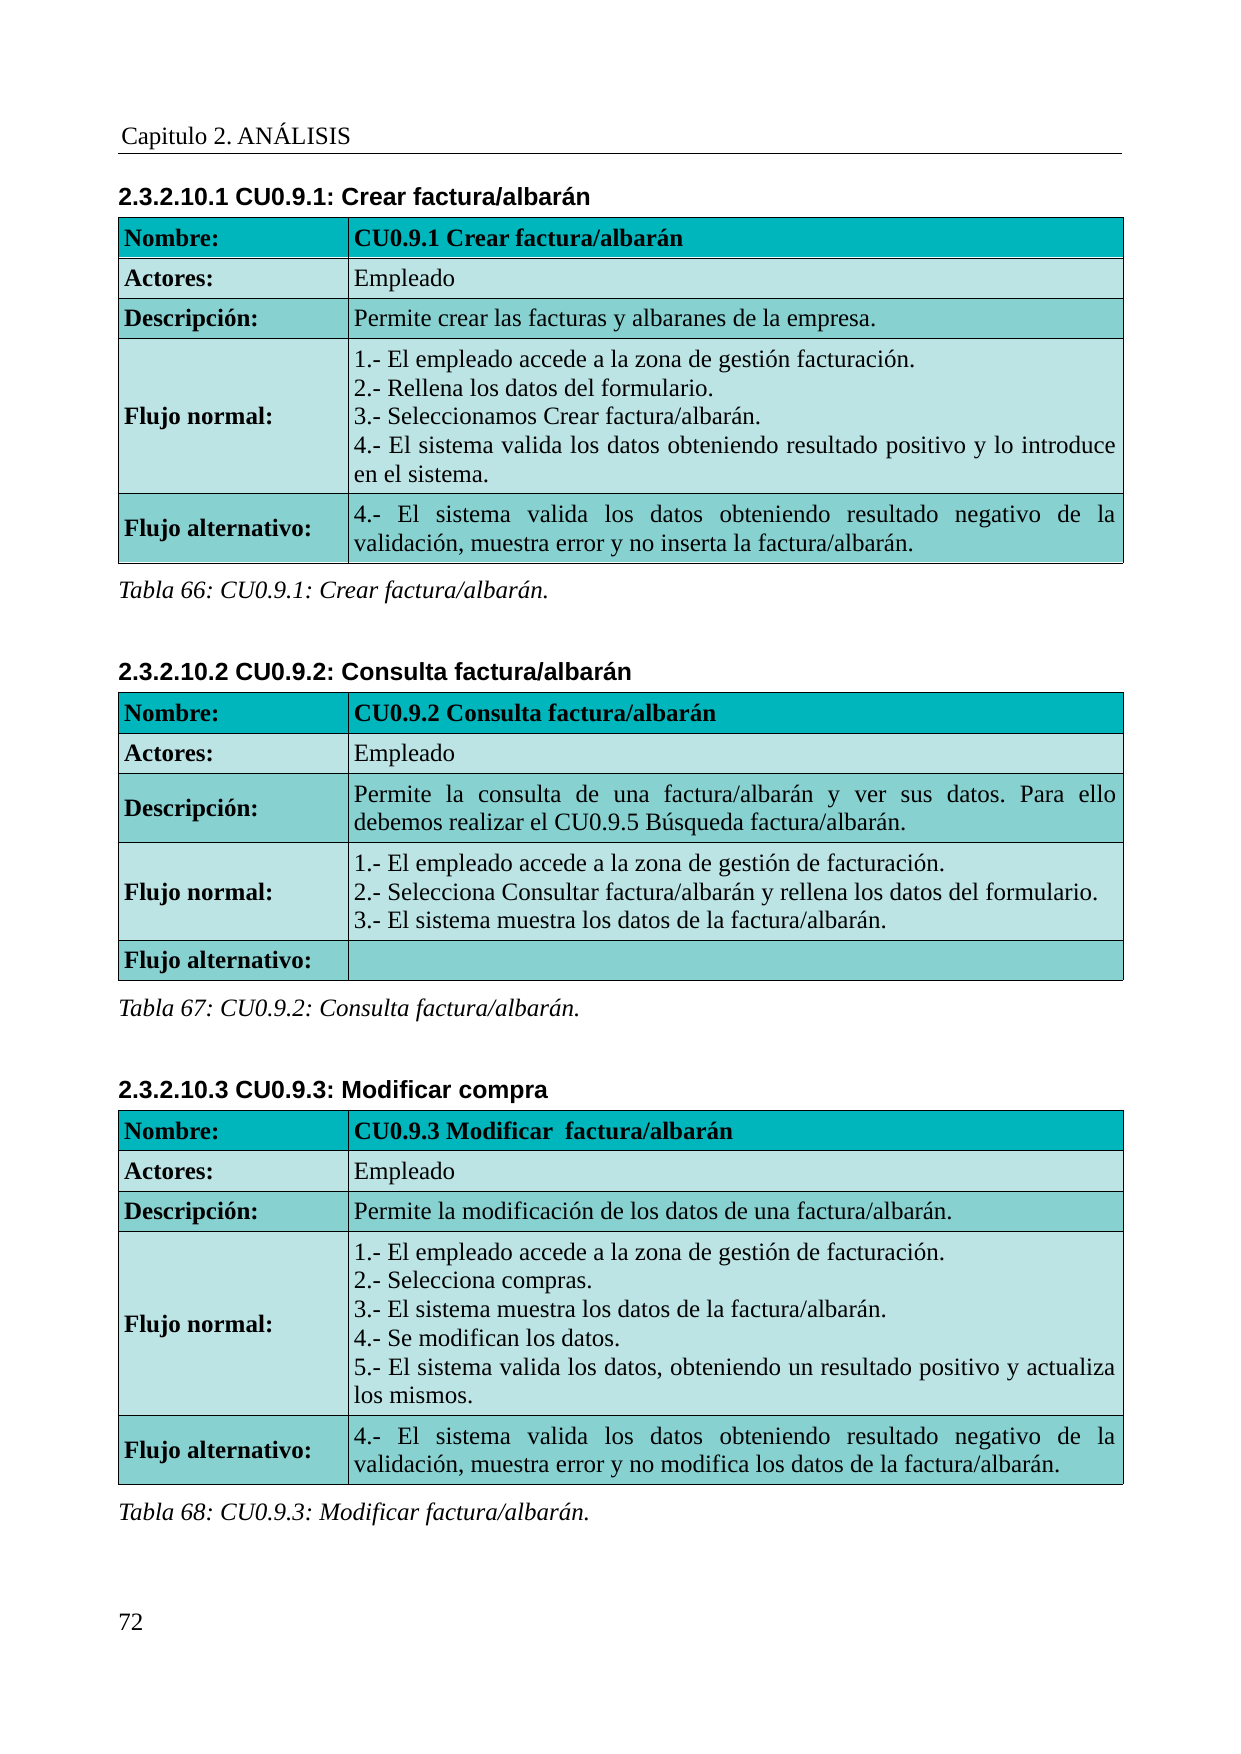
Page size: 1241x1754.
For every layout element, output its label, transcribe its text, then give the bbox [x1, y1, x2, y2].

table_cell Empleado [349, 734, 1123, 773]
table_cell Flujo alternativo: [119, 941, 348, 980]
subtitle 2.3.2.10.2 CU0.9.2: Consulta factura/albarán [118, 657, 1122, 686]
table_cell Permite la modificación de los datos de una factura/albarán. [349, 1192, 1123, 1231]
text Tabla 67: CU0.9.2: Consulta factura/albarán. [118, 993, 1122, 1021]
table_cell 4.- El sistema valida los datos obteniendo resultado negativo de la validación, muestra error y no modifica los datos de la factura/albarán. [349, 1416, 1123, 1484]
table_cell Permite crear las facturas y albaranes de la empresa. [349, 299, 1123, 338]
table_cell 1.- El empleado accede a la zona de gestión de facturación. 2.- Selecciona Consultar factura/albarán y rellena los datos del formulario. 3.- El sistema muestra los datos de la factura/albarán. [349, 843, 1123, 940]
table_cell Flujo alternativo: [119, 1416, 348, 1484]
table_cell Empleado [349, 259, 1123, 298]
table_cell Actores: [119, 734, 348, 773]
table_cell Descripción: [119, 774, 348, 842]
table_cell Empleado [349, 1151, 1123, 1191]
table_cell Flujo normal: [119, 339, 348, 493]
text Tabla 68: CU0.9.3: Modificar factura/albarán. [118, 1497, 1122, 1525]
table_header Nombre: [119, 693, 348, 733]
table_header Nombre: [119, 1111, 348, 1150]
subtitle 2.3.2.10.3 CU0.9.3: Modificar compra [118, 1075, 1122, 1104]
table_cell Actores: [119, 259, 348, 298]
table_header CU0.9.3 Modificar factura/albarán [349, 1111, 1123, 1150]
table_cell 1.- El empleado accede a la zona de gestión de facturación. 2.- Selecciona compras. 3.- El sistema muestra los datos de la factura/albarán. 4.- Se modifican los datos. 5.- El sistema valida los datos, obteniendo un resultado positivo y actualiza los mismos. [349, 1232, 1123, 1415]
table_cell [349, 941, 1123, 980]
table_cell Flujo alternativo: [119, 494, 348, 562]
subtitle 2.3.2.10.1 CU0.9.1: Crear factura/albarán [118, 182, 1122, 211]
table_cell Descripción: [119, 1192, 348, 1231]
table_cell Descripción: [119, 299, 348, 338]
table_cell Flujo normal: [119, 843, 348, 940]
table_cell 4.- El sistema valida los datos obteniendo resultado negativo de la validación, muestra error y no inserta la factura/albarán. [349, 494, 1123, 562]
text Tabla 66: CU0.9.1: Crear factura/albarán. [118, 575, 1122, 604]
table_cell Actores: [119, 1151, 348, 1191]
table_header Nombre: [119, 218, 348, 257]
table_cell 1.- El empleado accede a la zona de gestión facturación. 2.- Rellena los datos del formulario. 3.- Seleccionamos Crear factura/albarán. 4.- El sistema valida los datos obteniendo resultado positivo y lo introduce en el sistema. [349, 339, 1123, 493]
table_cell Permite la consulta de una factura/albarán y ver sus datos. Para ello debemos realizar el CU0.9.5 Búsqueda factura/albarán. [349, 774, 1123, 842]
table_cell Flujo normal: [119, 1232, 348, 1415]
table_header CU0.9.2 Consulta factura/albarán [349, 693, 1123, 733]
table_header CU0.9.1 Crear factura/albarán [349, 218, 1123, 257]
